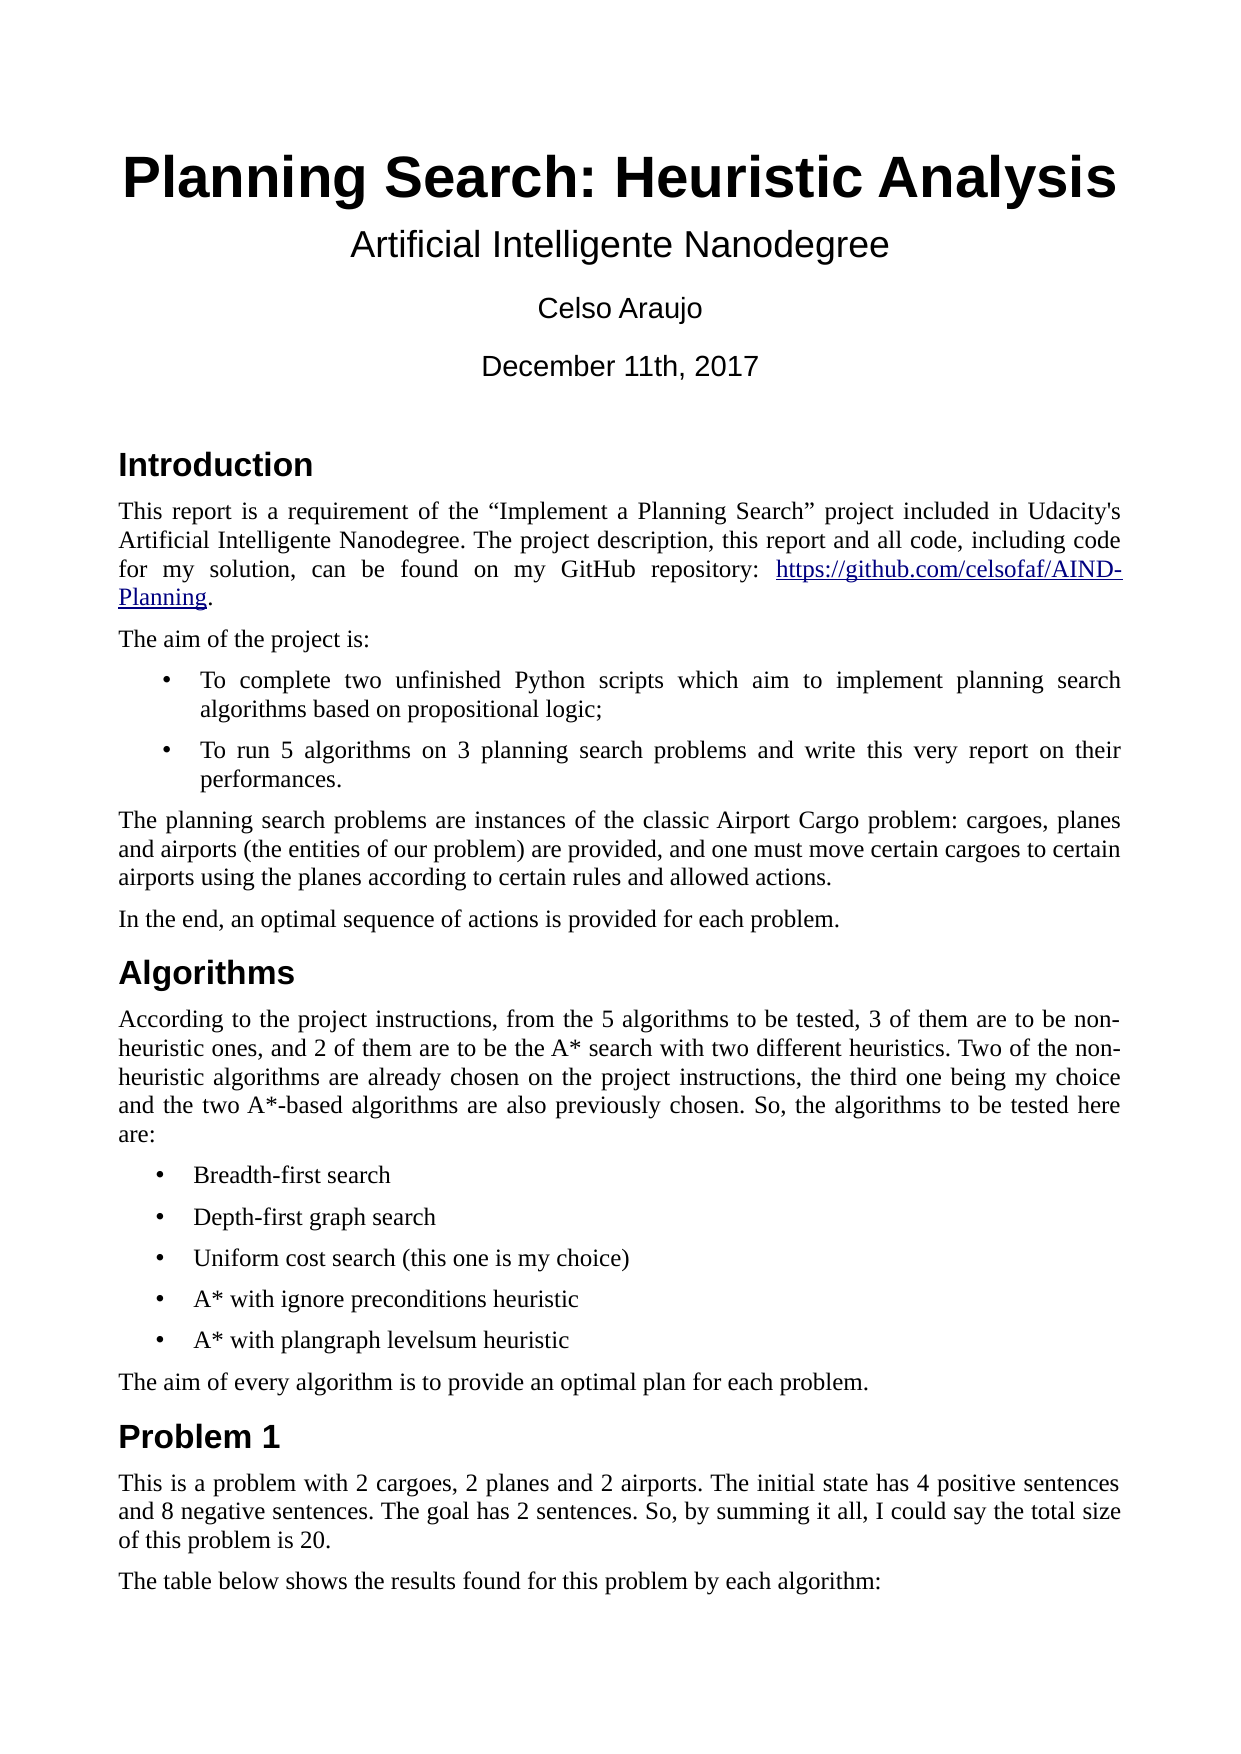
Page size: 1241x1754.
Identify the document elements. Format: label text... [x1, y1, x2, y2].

subtitle December 11th, 2017 [118, 349, 1122, 383]
subtitle Introduction [118, 445, 1122, 484]
text The table below shows the results found for this problem by each algorithm: [118, 1566, 1122, 1595]
subtitle Algorithms [118, 953, 1122, 992]
list Depth-first graph search [156, 1202, 1122, 1231]
title Planning Search: Heuristic Analysis [118, 143, 1122, 210]
list Breadth-first search [156, 1161, 1122, 1189]
list A* with plangraph levelsum heuristic [156, 1326, 1122, 1354]
text The aim of the project is: [118, 624, 1122, 652]
list To run 5 algorithms on 3 planning search problems and write this very report on their performances. [162, 735, 1122, 792]
text In the end, an optimal sequence of actions is provided for each problem. [118, 904, 1122, 932]
text This report is a requirement of the “Implement a Planning Search” project included in Udacity's Artificial Intelligente Nanodegree. The project description, this report and all code, including code for my solution, can be found on my GitHub repository: https://github.com/celsofaf/AIND-Planning. [118, 496, 1122, 611]
text The planning search problems are instances of the classic Airport Cargo problem: cargoes, planes and airports (the entities of our problem) are provided, and one must move certain cargoes to certain airports using the planes according to certain rules and allowed actions. [118, 805, 1122, 891]
text According to the project instructions, from the 5 algorithms to be tested, 3 of them are to be non-heuristic ones, and 2 of them are to be the A* search with two different heuristics. Two of the non-heuristic algorithms are already chosen on the project instructions, the third one being my choice and the two A*-based algorithms are also previously chosen. So, the algorithms to be tested here are: [118, 1004, 1122, 1148]
text This is a problem with 2 cargoes, 2 planes and 2 airports. The initial state has 4 positive sentences and 8 negative sentences. The goal has 2 sentences. So, by summing it all, I could say the total size of this problem is 20. [118, 1468, 1122, 1554]
subtitle Problem 1 [118, 1416, 1122, 1455]
list A* with ignore preconditions heuristic [156, 1284, 1122, 1313]
list Uniform cost search (this one is my choice) [156, 1243, 1122, 1272]
list To complete two unfinished Python scripts which aim to implement planning search algorithms based on propositional logic; [162, 665, 1122, 722]
text The aim of every algorithm is to provide an optimal plan for each problem. [118, 1367, 1122, 1396]
subtitle Celso Araujo [118, 291, 1122, 324]
subtitle Artificial Intelligente Nanodegree [118, 223, 1122, 266]
